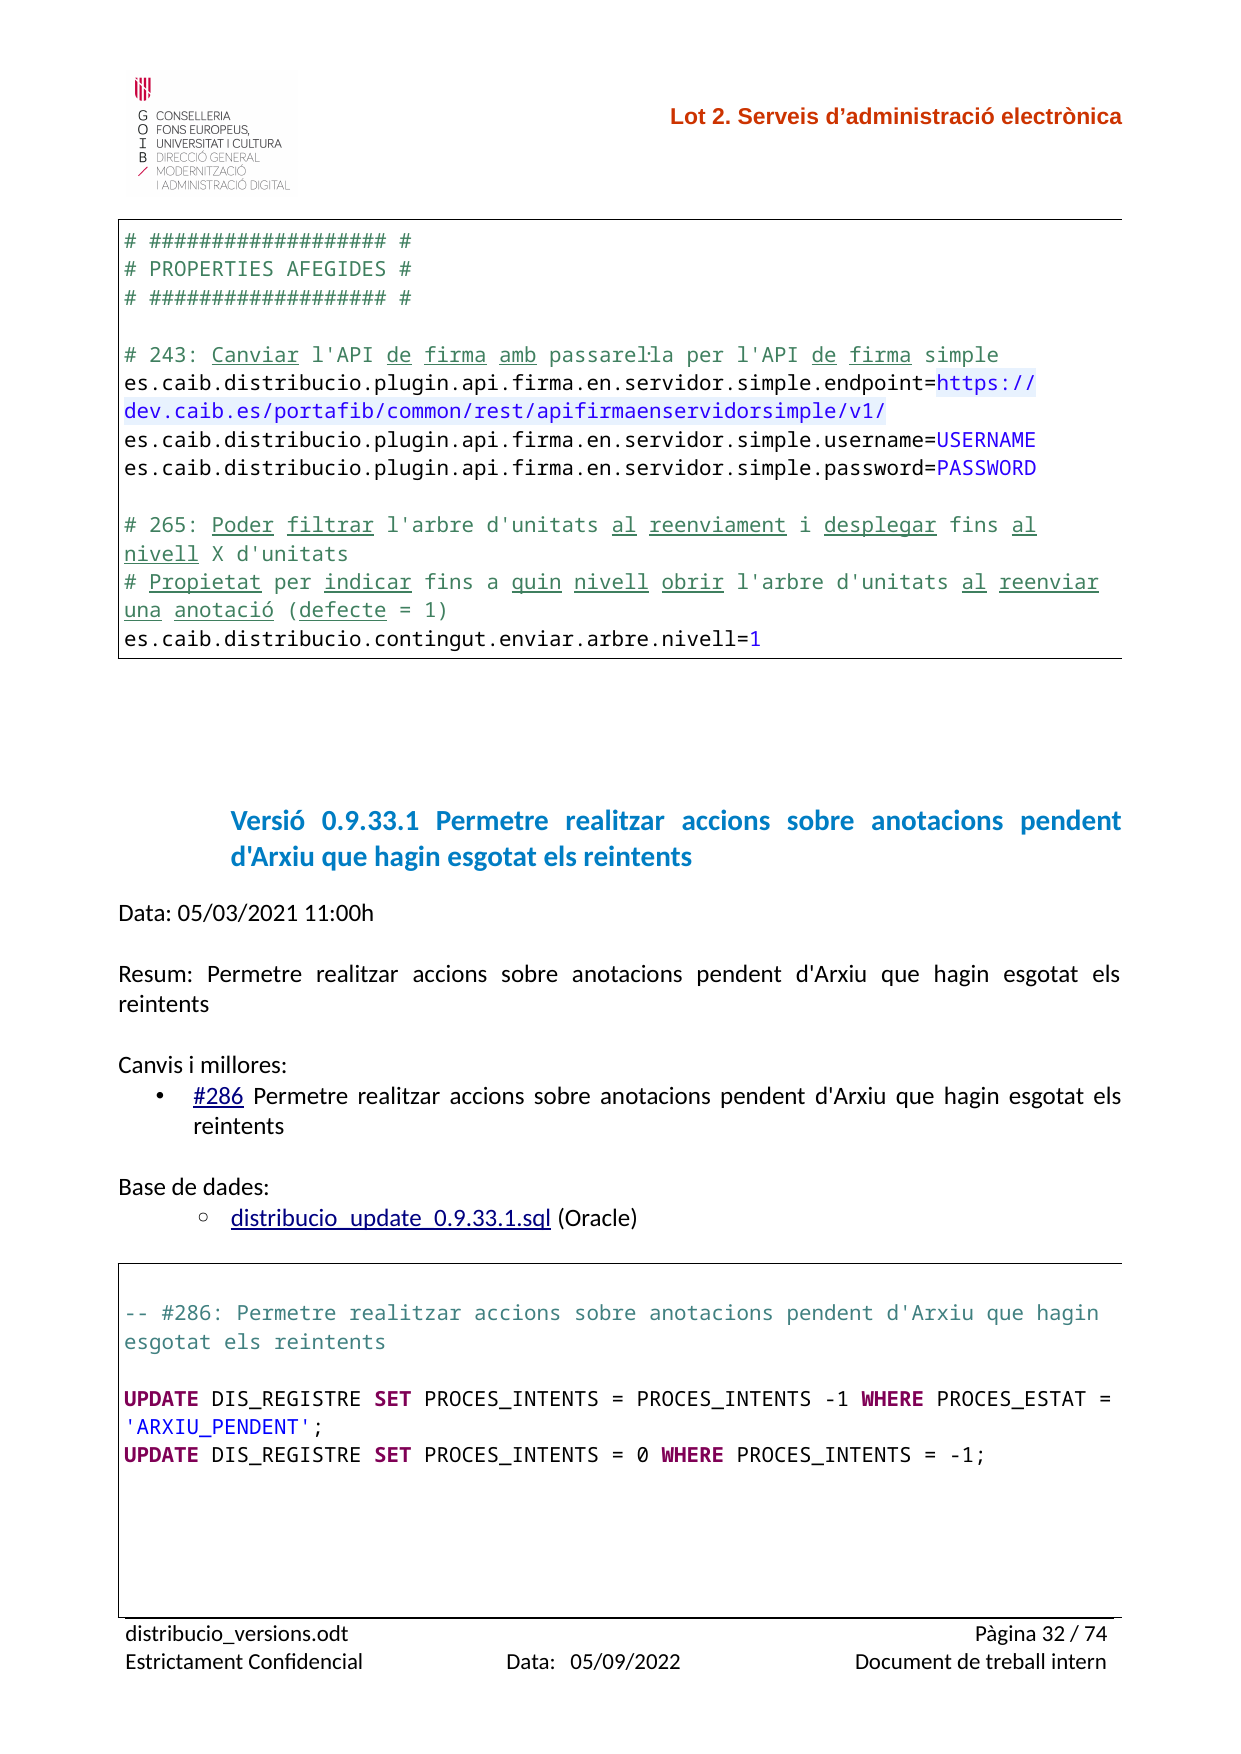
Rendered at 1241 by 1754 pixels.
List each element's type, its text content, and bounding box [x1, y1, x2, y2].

text Base de dades: [118, 1172, 1122, 1202]
list distribucio_update_0.9.33.1.sql (Oracle) [193, 1202, 1122, 1233]
text Data: 05/03/2021 11:00h [118, 897, 1122, 927]
list #286 Permetre realitzar accions sobre anotacions pendent d'Arxiu que hagin esgotat els reintents [156, 1080, 1122, 1141]
table_header -- #286: Permetre realitzar accions sobre anotacions pendent d'Arxiu que hagin esgotat els reintents UPDATE DIS_REGISTRE SET PROCES_INTENTS = PROCES_INTENTS -1 WHERE PROCES_ESTAT = 'ARXIU_PENDENT'; UPDATE DIS_REGISTRE SET PROCES_INTENTS = 0 WHERE PROCES_INTENTS = -1; [119, 1264, 1122, 1617]
text Resum: Permetre realitzar accions sobre anotacions pendent d'Arxiu que hagin esgotat els reintents [118, 958, 1122, 1019]
picture [126, 70, 299, 197]
subtitle Versió 0.9.33.1 Permetre realitzar accions sobre anotacions pendent d'Arxiu que hagin esgotat els reintents [153, 802, 1122, 873]
table_header # ################### # # PROPERTIES AFEGIDES # # ################### # # 243: Canviar l'API de firma amb passarel·la per l'API de firma simple es.caib.distribucio.plugin.api.firma.en.servidor.simple.endpoint=https://dev.caib.es/portafib/common/rest/apifirmaenservidorsimple/v1/ es.caib.distribucio.plugin.api.firma.en.servidor.simple.username=USERNAME es.caib.distribucio.plugin.api.firma.en.servidor.simple.password=PASSWORD # 265: Poder filtrar l'arbre d'unitats al reenviament i desplegar fins al nivell X d'unitats # Propietat per indicar fins a quin nivell obrir l'arbre d'unitats al reenviar una anotació (defecte = 1) es.caib.distribucio.contingut.enviar.arbre.nivell=1 [119, 220, 1122, 658]
text Canvis i millores: [118, 1049, 1122, 1080]
